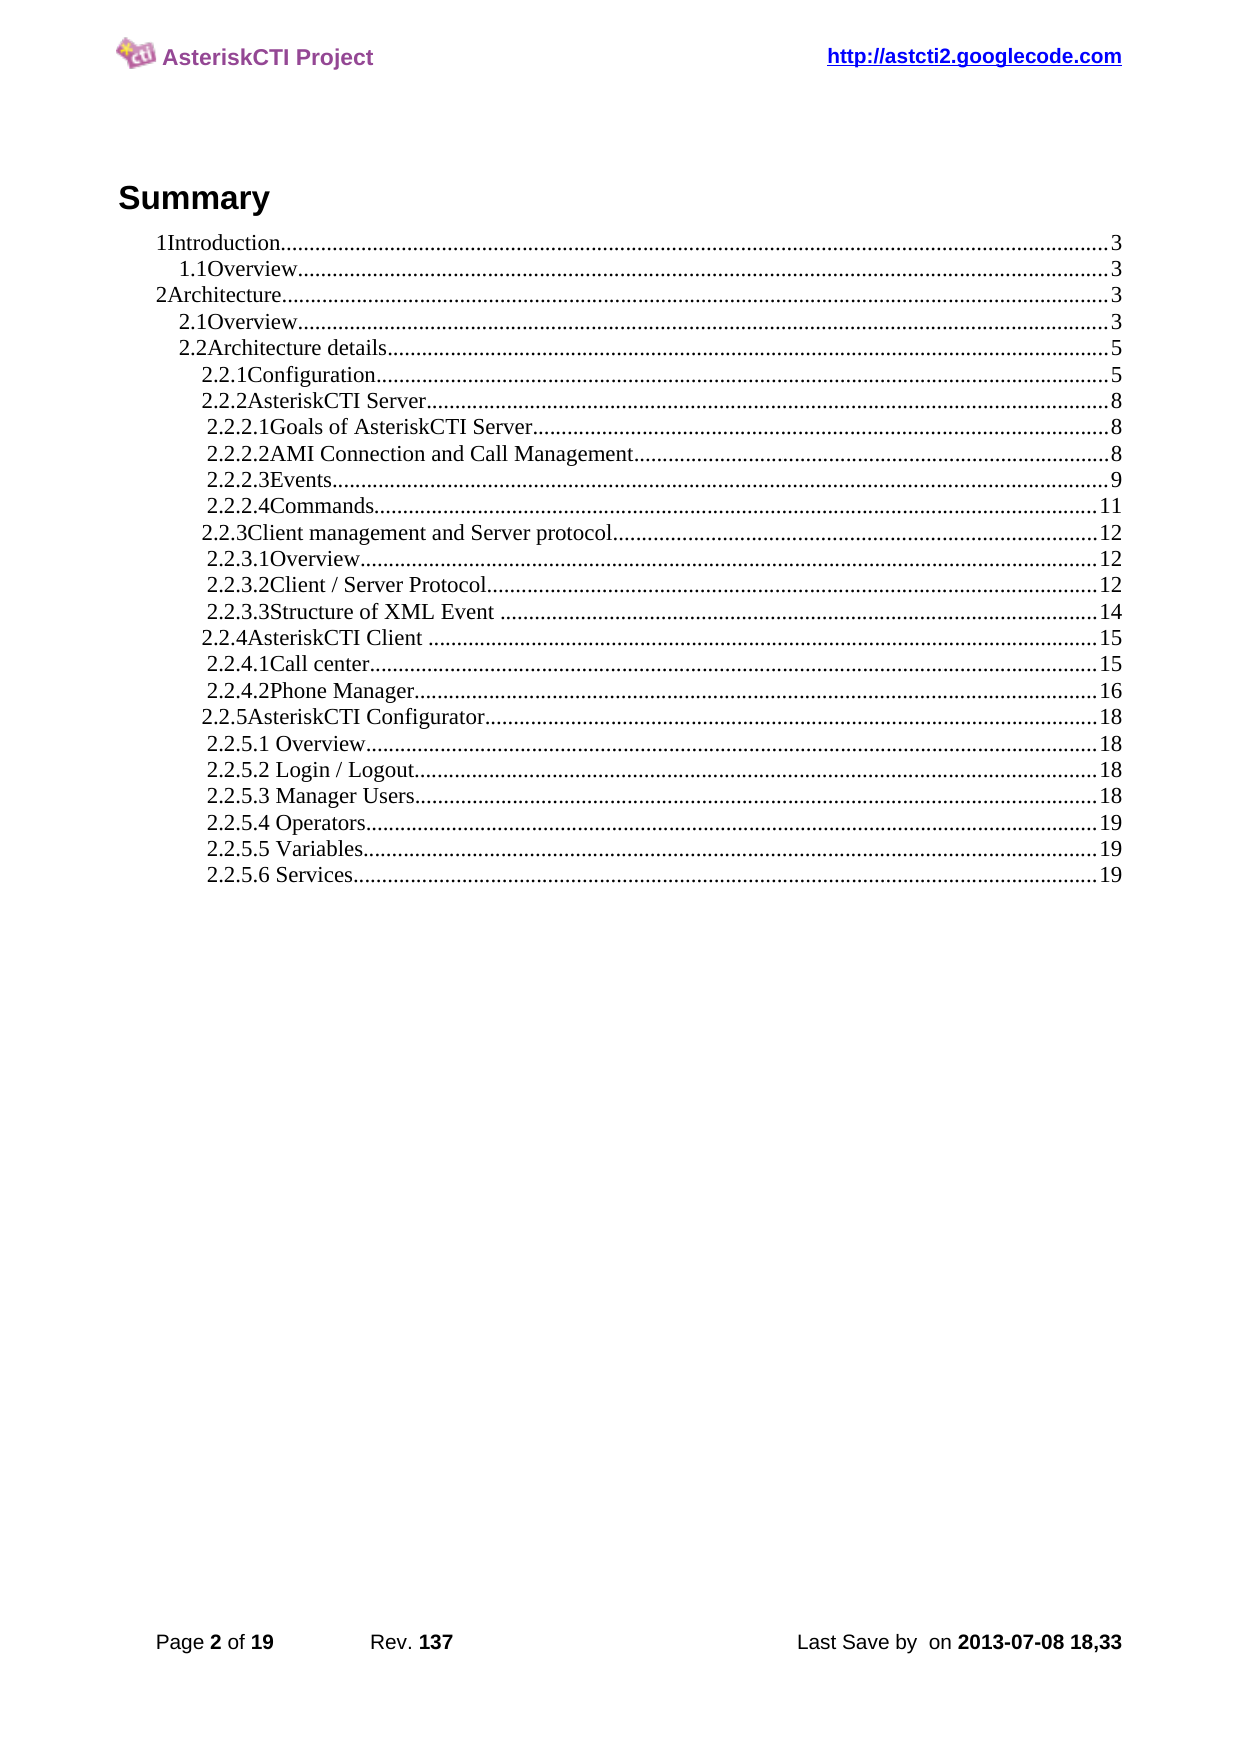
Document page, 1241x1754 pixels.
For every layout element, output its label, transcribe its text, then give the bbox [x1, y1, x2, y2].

text 2.2.3.3Structure of XML Event 14 [207, 598, 1122, 624]
subtitle Summary [118, 178, 1122, 216]
text 2.2.2.1Goals of AsteriskCTI Server 8 [207, 413, 1122, 440]
text 2.2.5.6 Services 19 [207, 861, 1122, 888]
text 1Introduction 3 [118, 229, 1122, 255]
text 2.2.5.1 Overview 18 [207, 729, 1122, 756]
text 2.2.5.4 Operators 19 [207, 809, 1122, 835]
text 2.1Overview 3 [141, 308, 1122, 334]
text 2.2.1Configuration 5 [164, 361, 1122, 387]
text 2.2.4AsteriskCTI Client 15 [164, 624, 1122, 651]
text 2.2.3.1Overview 12 [207, 545, 1122, 571]
text 2.2.2.2AMI Connection and Call Management 8 [207, 440, 1122, 466]
picture [116, 34, 157, 74]
text 2Architecture 3 [118, 282, 1122, 308]
text 2.2.5AsteriskCTI Configurator 18 [164, 703, 1122, 729]
text 2.2.3Client management and Server protocol 12 [164, 519, 1122, 545]
text 2.2.2AsteriskCTI Server 8 [164, 387, 1122, 413]
text 2.2.2.4Commands 11 [207, 492, 1122, 519]
text 2.2.4.2Phone Manager 16 [207, 677, 1122, 703]
text 2.2.2.3Events 9 [207, 466, 1122, 492]
text 2.2.5.2 Login / Logout 18 [207, 756, 1122, 782]
text 2.2Architecture details 5 [141, 334, 1122, 361]
text 1.1Overview 3 [141, 255, 1122, 282]
text 2.2.4.1Call center 15 [207, 651, 1122, 677]
text 2.2.3.2Client / Server Protocol 12 [207, 571, 1122, 598]
text 2.2.5.5 Variables 19 [207, 835, 1122, 861]
text 2.2.5.3 Manager Users 18 [207, 782, 1122, 809]
